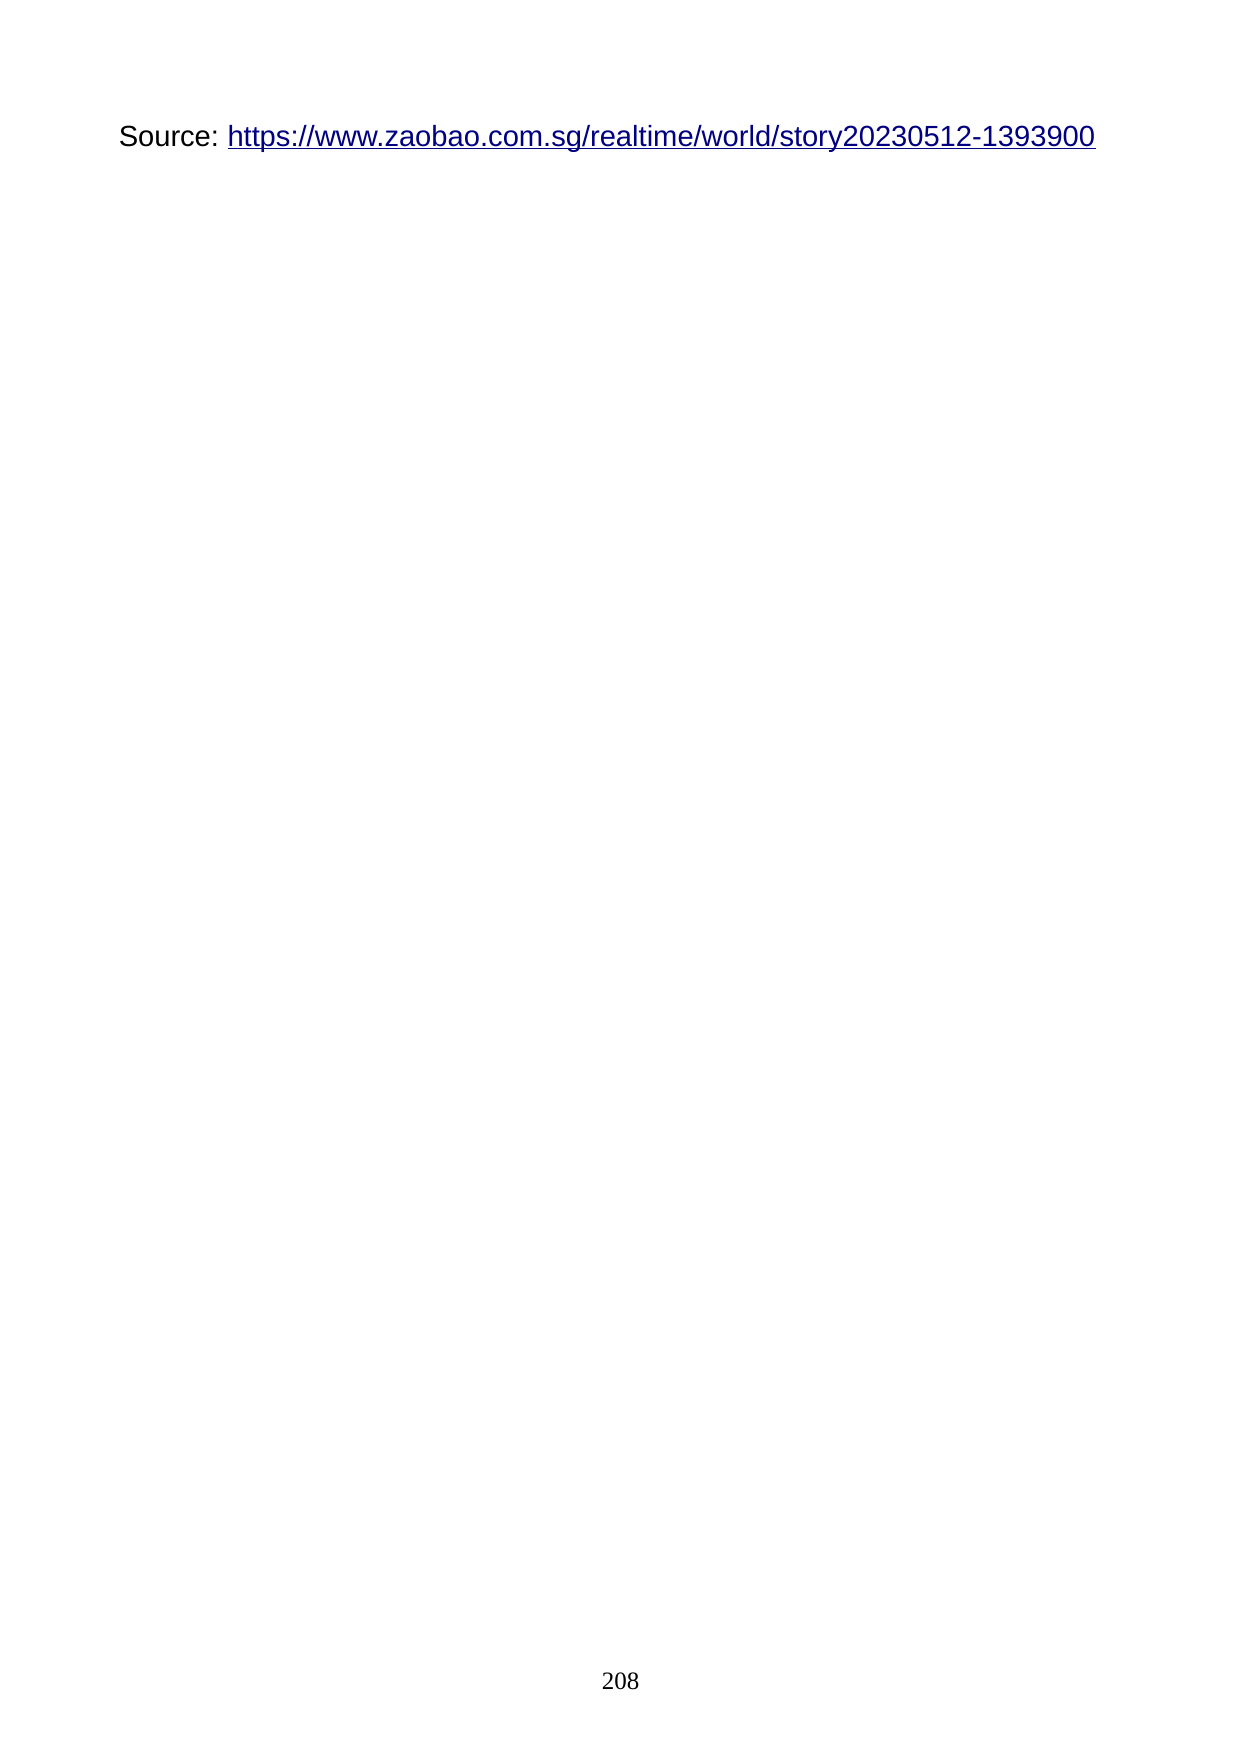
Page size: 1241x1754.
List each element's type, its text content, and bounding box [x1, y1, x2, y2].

text Source: https://www.zaobao.com.sg/realtime/world/story20230512-1393900 [118, 118, 1122, 152]
